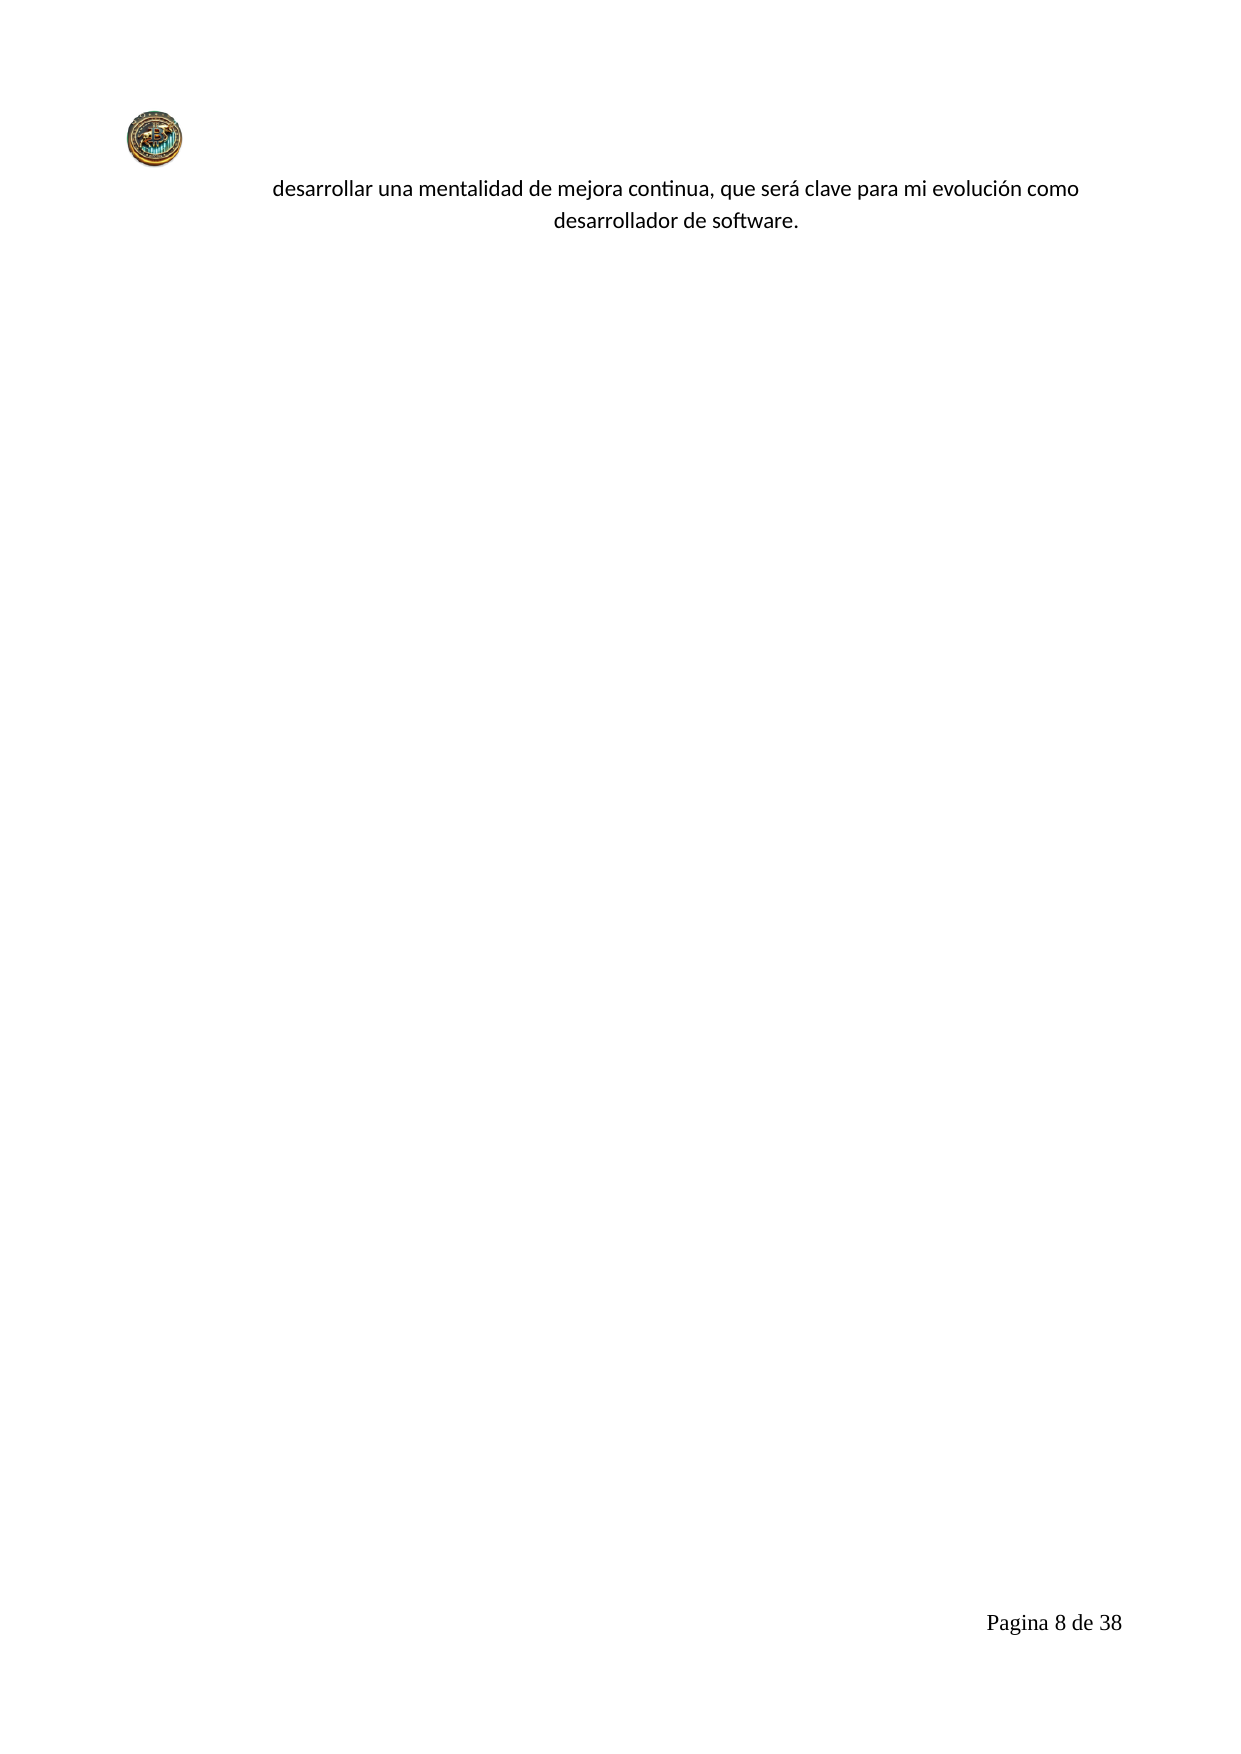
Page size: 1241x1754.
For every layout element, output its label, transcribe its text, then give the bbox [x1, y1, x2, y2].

list desarrollar una mentalidad de mejora continua, que será clave para mi evolución como desarrollador de software. [193, 174, 1122, 234]
picture [124, 108, 184, 168]
